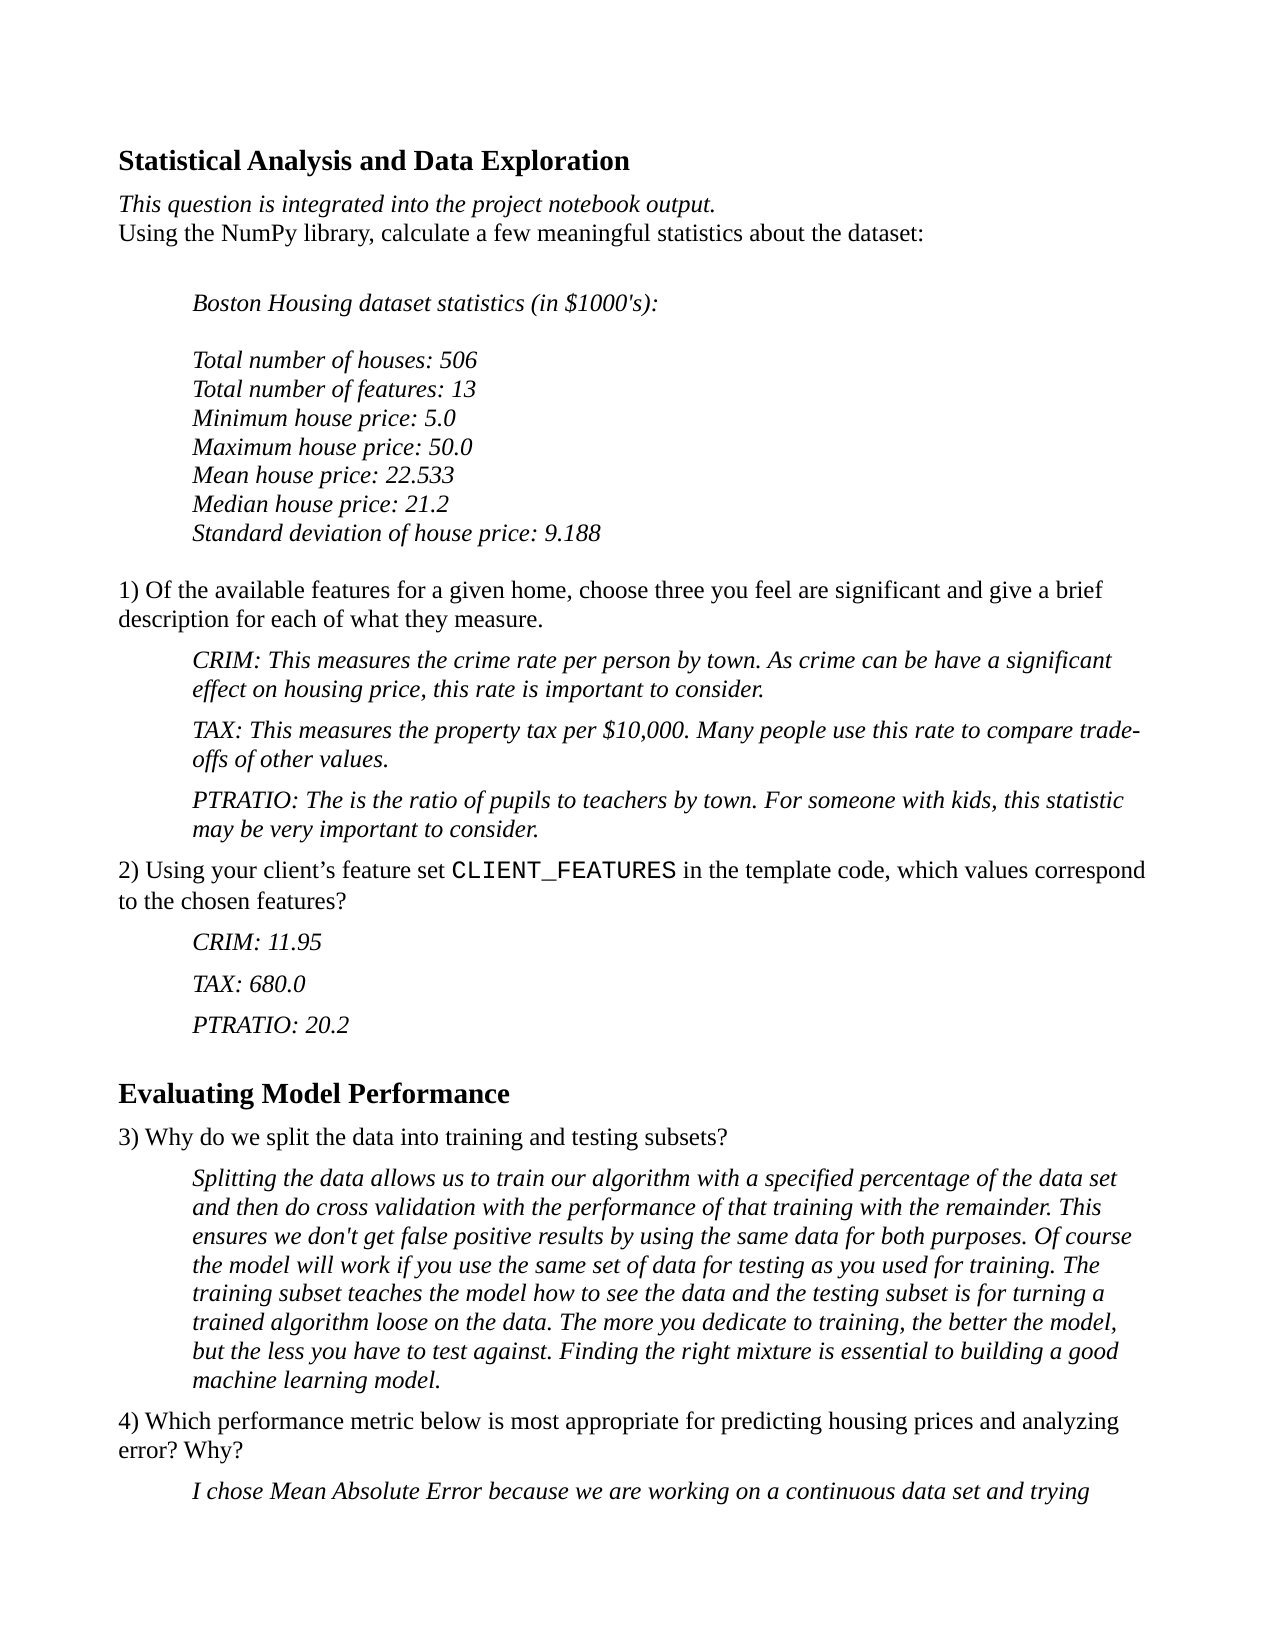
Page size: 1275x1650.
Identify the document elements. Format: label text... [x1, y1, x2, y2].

text PTRATIO: 20.2 [118, 1010, 1157, 1039]
text 3) Why do we split the data into training and testing subsets? [118, 1122, 1157, 1151]
subtitle Statistical Analysis and Data Exploration [118, 143, 1157, 177]
text TAX: This measures the property tax per $10,000. Many people use this rate to compare trade-offs of other values. [192, 715, 1157, 773]
text 4) Which performance metric below is most appropriate for predicting housing prices and analyzing error? Why? [118, 1406, 1157, 1463]
text CRIM: 11.95 [118, 927, 1157, 956]
subtitle Evaluating Model Performance [118, 1076, 1157, 1110]
text TAX: 680.0 [118, 969, 1157, 997]
text 2) Using your client’s feature set CLIENT_FEATURES in the template code, which values correspond to the chosen features? [118, 855, 1157, 915]
text Total number of houses: 506 [192, 345, 1157, 374]
text PTRATIO: The is the ratio of pupils to teachers by town. For someone with kids, this statistic may be very important to consider. [192, 785, 1157, 843]
text Maximum house price: 50.0 [192, 432, 1157, 460]
text Minimum house price: 5.0 [192, 403, 1157, 432]
text Boston Housing dataset statistics (in $1000's): [192, 288, 1157, 317]
list I chose Mean Absolute Error because we are working on a continuous data set and trying [162, 1476, 1157, 1505]
text This question is integrated into the project notebook output. Using the NumPy library, calculate a few meaningful statistics about the dataset: [118, 189, 1157, 247]
text Mean house price: 22.533 [192, 460, 1157, 489]
text Total number of features: 13 [192, 374, 1157, 403]
text CRIM: This measures the crime rate per person by town. As crime can be have a significant effect on housing price, this rate is important to consider. [192, 645, 1157, 703]
text 1) Of the available features for a given home, choose three you feel are significant and give a brief description for each of what they measure. [118, 575, 1157, 633]
text Median house price: 21.2 [192, 489, 1157, 518]
text Splitting the data allows us to train our algorithm with a specified percentage of the data set and then do cross validation with the performance of that training with the remainder. This ensures we don't get false positive results by using the same data for both purposes. Of course the model will work if you use the same set of data for testing as you used for training. The training subset teaches the model how to see the data and the testing subset is for turning a trained algorithm loose on the data. The more you dedicate to training, the better the model, but the less you have to test against. Finding the right mixture is essential to building a good machine learning model. [192, 1163, 1157, 1393]
text Standard deviation of house price: 9.188 [192, 518, 1157, 547]
